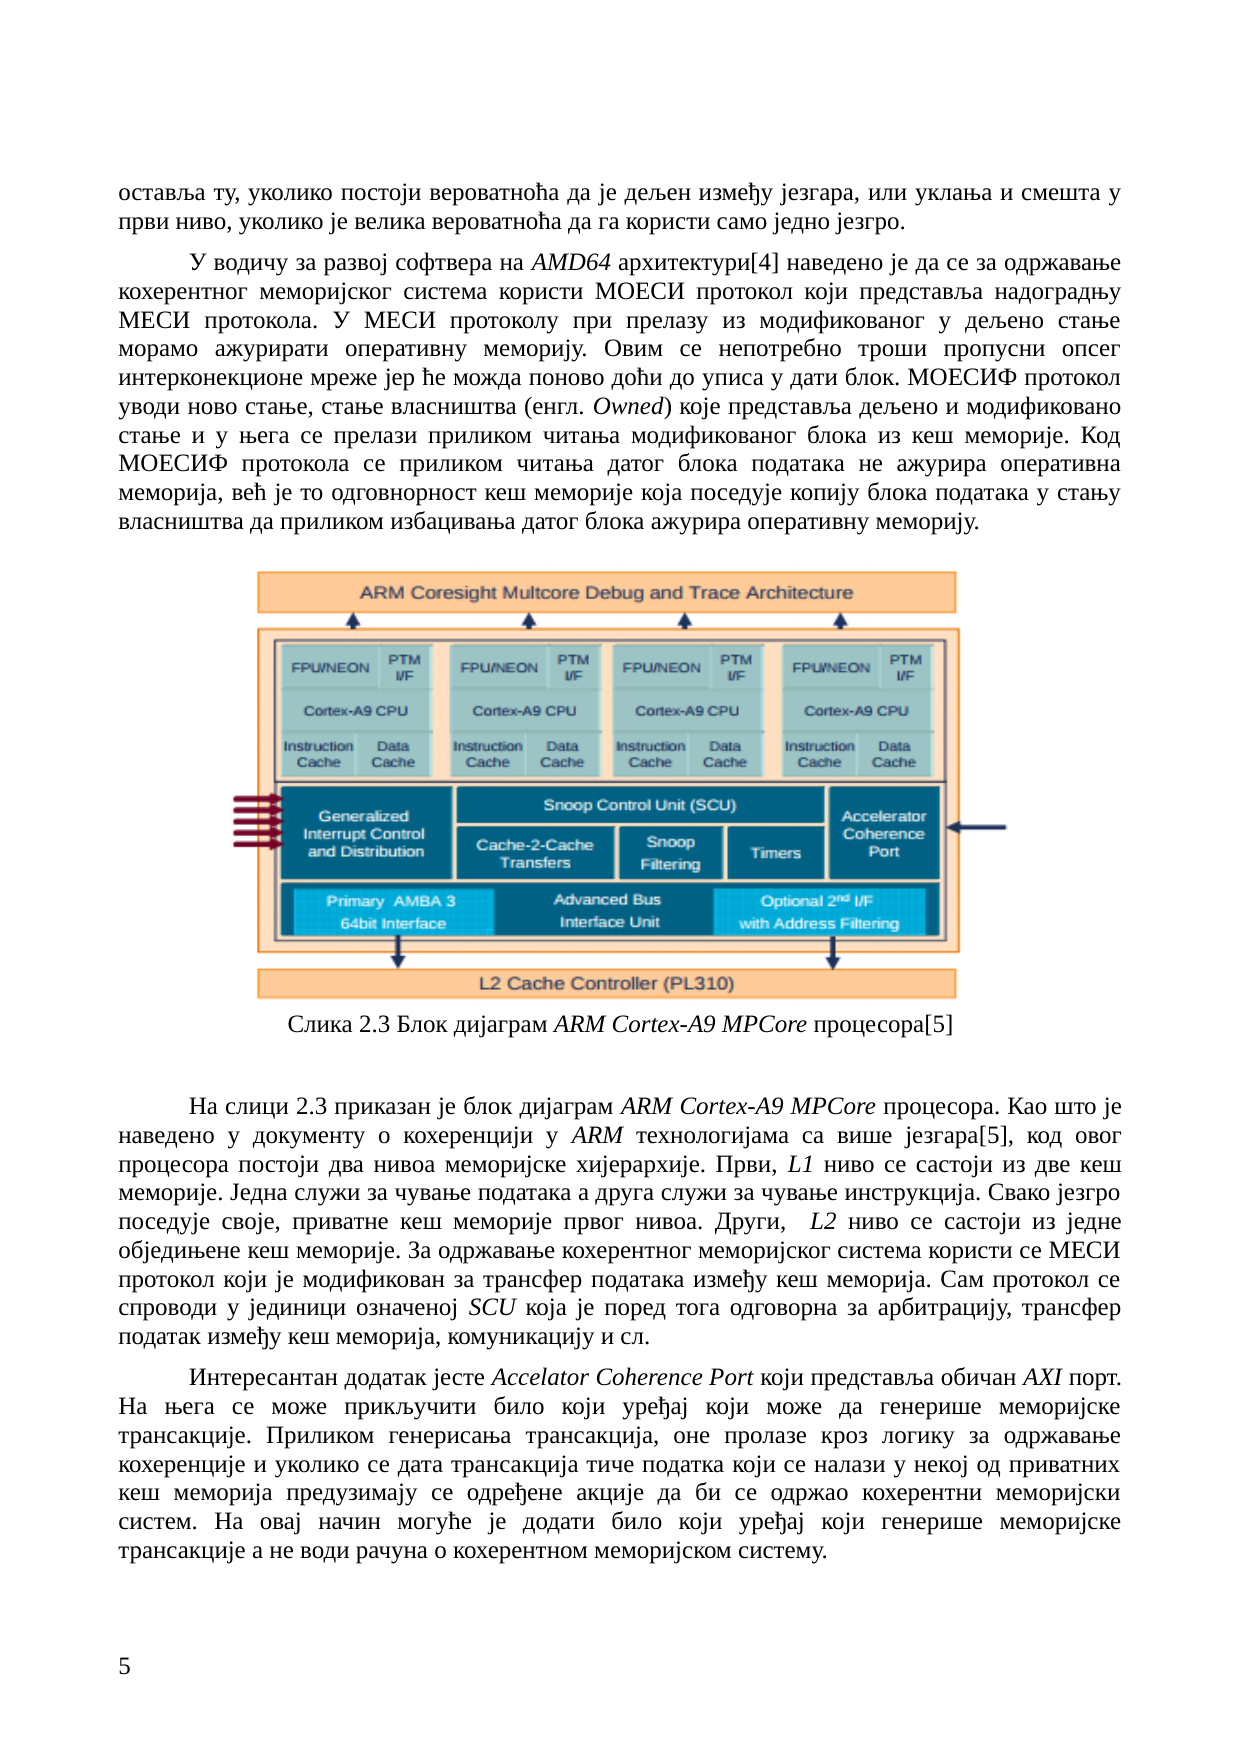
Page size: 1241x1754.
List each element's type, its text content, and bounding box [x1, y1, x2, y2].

text Интересантан додатак јесте Accelator Coherence Port који представља обичан AXI порт. На њега се може прикључити било који уређај који може да генерише меморијске трансакције. Приликом генерисања трансакција, оне пролазе кроз логику за одржавање кохеренције и уколико се дата трансакција тиче податка који се налази у некој од приватних кеш меморија предузимају се одређене акције да би се одржао кохерентни меморијски систем. На овај начин могуће је додати било који уређај који генерише меморијске трансакције а не води рачуна о кохерентном меморијском систему. [118, 1362, 1122, 1564]
text Слика 2.3 Блок дијаграм ARM Cortex-A9 MPCore процесора[5] [223, 1009, 1017, 1037]
text У водичу за развој софтвера на AMD64 архитектури[4] наведено је да се за одржавање кохерентног меморијског система користи МОЕСИ протокол који представља надоградњу МЕСИ протокола. У МЕСИ протоколу при прелазу из модификованог у дељено стање морамо ажурирати оперативну меморију. Овим се непотребно троши пропусни опсег интерконекционе мреже јер ће можда поново доћи до уписа у дати блок. МОЕСИФ протокол уводи ново стање, стање власништва (енгл. Owned) које представља дељено и модификовано стање и у њега се прелази приликом читања модификованог блока из кеш меморије. Код МОЕСИФ протокола се приликом читања датог блока података не ажурира оперативна меморија, већ је то одговнорност кеш меморије која поседује копију блока података у стању власништва да приликом избацивања датог блока ажурира оперативну меморију. [118, 247, 1122, 535]
text оставља ту, уколико постоји вероватноћа да је дељен између језгара, или уклања и смешта у први ниво, уколико је велика вероватноћа да га користи само једно језгро. [118, 177, 1122, 235]
text На слици 2.3 приказан је блок дијаграм ARM Cortex-A9 MPCore процесора. Као што је наведено у документу о кохеренцији у ARM технологијама са више језгара[5], код овог процесора постоји два нивоа меморијске хијерархије. Први, L1 ниво се састоји из две кеш меморије. Једна служи за чување података а друга служи за чување инструкција. Свако језгро поседује своје, приватне кеш меморије првог нивоа. Други, L2 ниво се састоји из једне обједињене кеш меморије. За одржавање кохерентног меморијског система користи се МЕСИ протокол који је модификован за трансфер података између кеш меморија. Сам протокол се спроводи у јединици означеној SCU која је поред тога одговорна за арбитрацију, трансфер податак између кеш меморија, комуникацију и сл. [118, 1091, 1122, 1350]
picture [223, 559, 1017, 1009]
